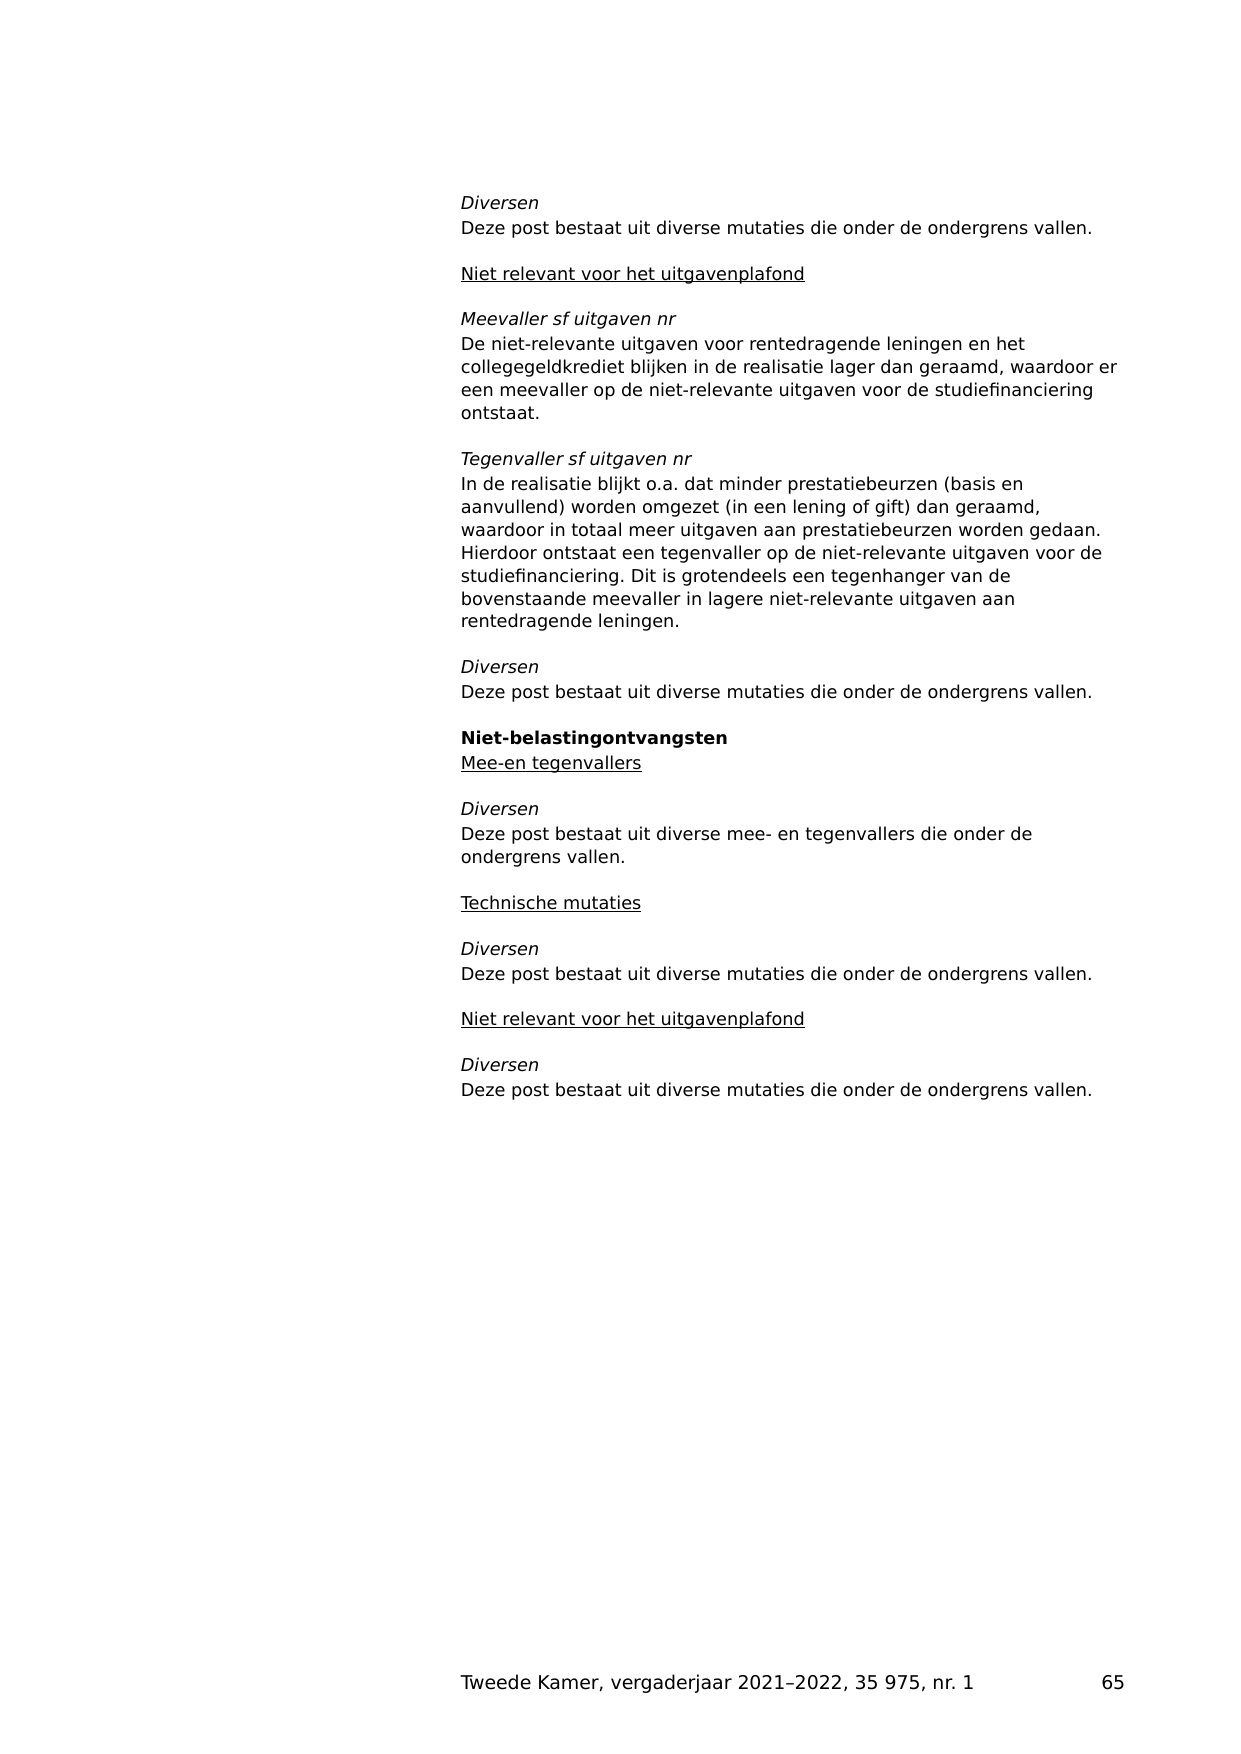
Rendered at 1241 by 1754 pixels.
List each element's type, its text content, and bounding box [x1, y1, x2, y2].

text Niet relevant voor het uitgavenplafond [461, 262, 1125, 284]
text Niet-belastingontvangsten [461, 726, 1125, 749]
text Technische mutaties [461, 891, 1125, 914]
text Mee-en tegenvallers [461, 751, 1125, 774]
text In de realisatie blijkt o.a. dat minder prestatiebeurzen (basis en aanvullend) worden omgezet (in een lening of gift) dan geraamd, waardoor in totaal meer uitgaven aan prestatiebeurzen worden gedaan. Hierdoor ontstaat een tegenvaller op de niet-relevante uitgaven voor de studiefinanciering. Dit is grotendeels een tegenhanger van de bovenstaande meevaller in lagere niet-relevante uitgaven aan rentedragende leningen. [461, 472, 1125, 632]
text Deze post bestaat uit diverse mee- en tegenvallers die onder de ondergrens vallen. [461, 822, 1125, 868]
text Meevaller sf uitgaven nr [461, 307, 1125, 330]
text Deze post bestaat uit diverse mutaties die onder de ondergrens vallen. [461, 1078, 1125, 1101]
text Deze post bestaat uit diverse mutaties die onder de ondergrens vallen. [461, 216, 1125, 239]
text Tegenvaller sf uitgaven nr [461, 447, 1125, 470]
text Diversen [461, 937, 1125, 959]
text Niet relevant voor het uitgavenplafond [461, 1007, 1125, 1030]
text Diversen [461, 1053, 1125, 1076]
text De niet-relevante uitgaven voor rentedragende leningen en het collegegeldkrediet blijken in de realisatie lager dan geraamd, waardoor er een meevaller op de niet-relevante uitgaven voor de studiefinanciering ontstaat. [461, 332, 1125, 424]
text Diversen [461, 655, 1125, 678]
text Diversen [461, 191, 1125, 214]
text Deze post bestaat uit diverse mutaties die onder de ondergrens vallen. [461, 680, 1125, 703]
text Deze post bestaat uit diverse mutaties die onder de ondergrens vallen. [461, 962, 1125, 984]
text Diversen [461, 797, 1125, 820]
